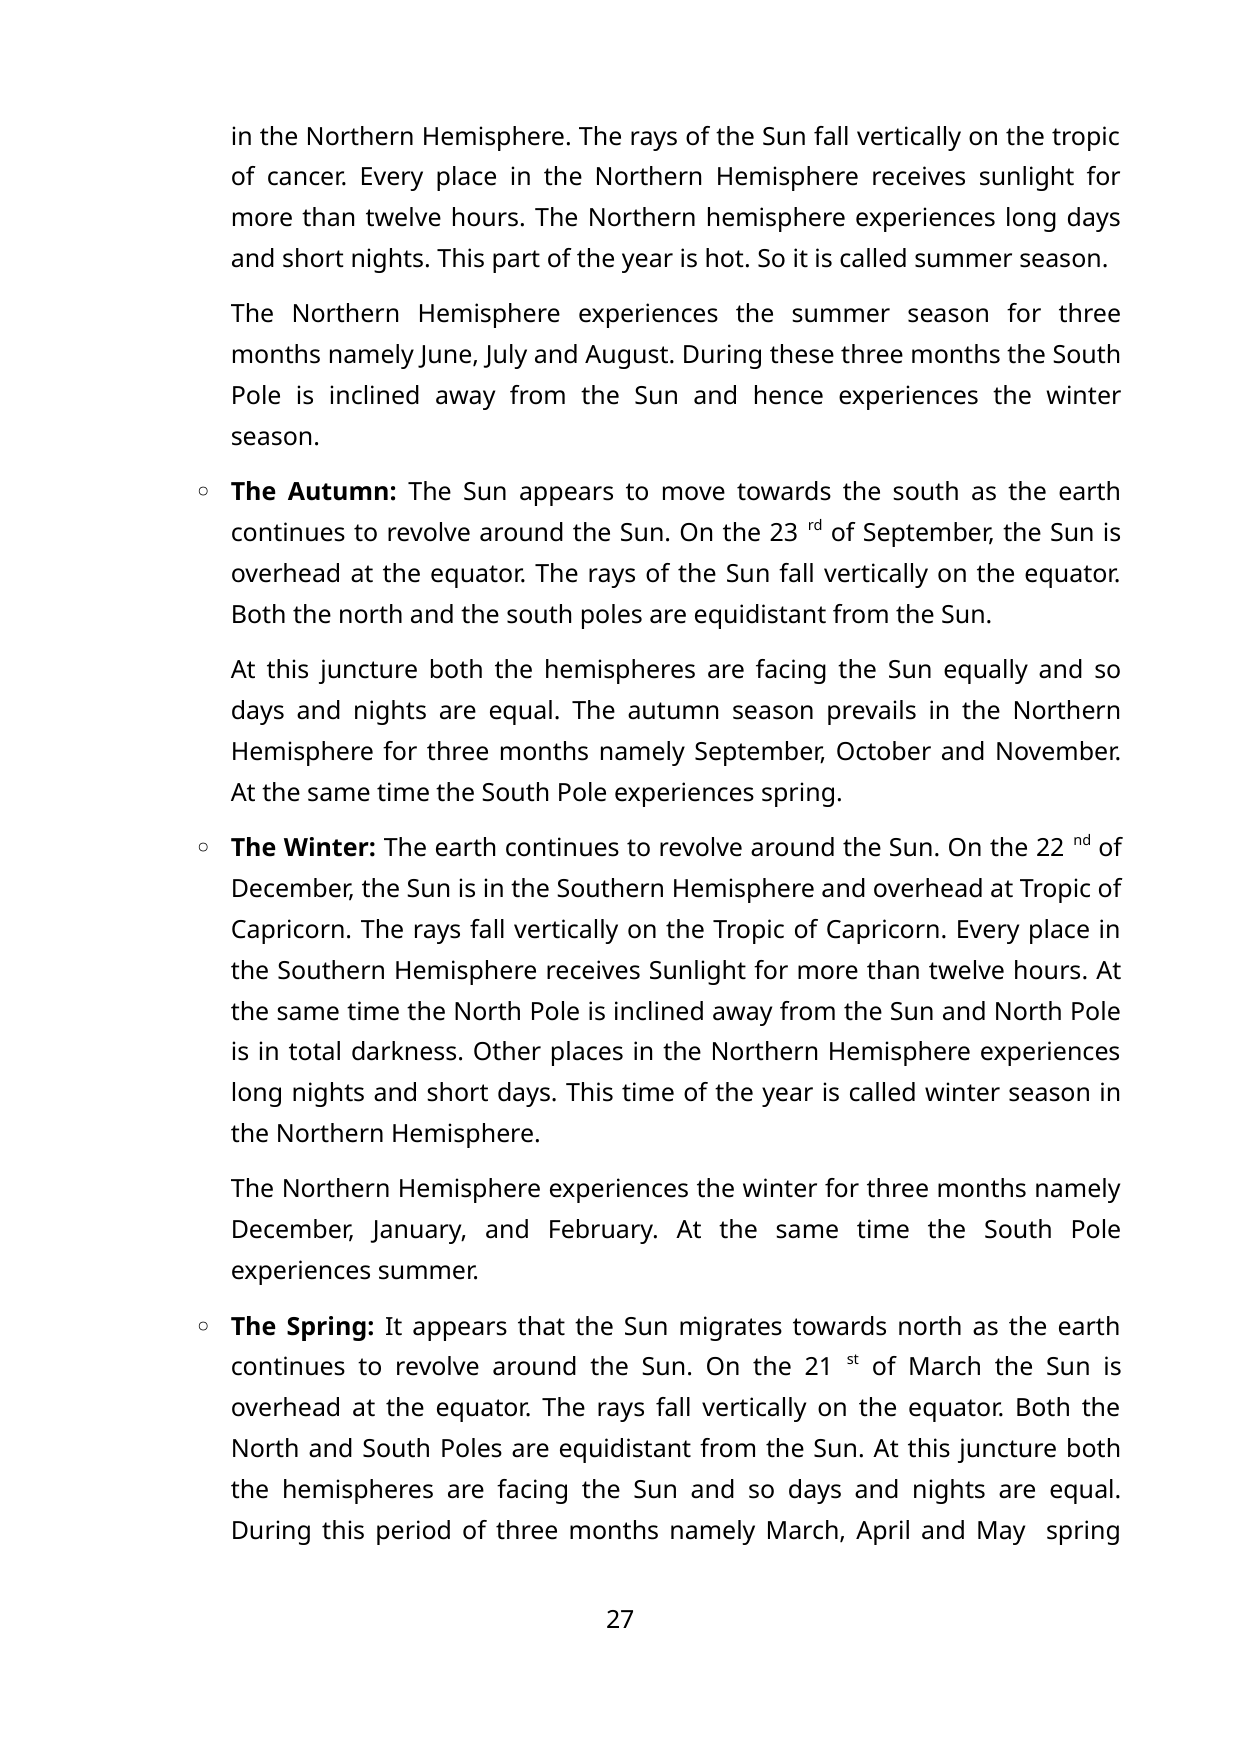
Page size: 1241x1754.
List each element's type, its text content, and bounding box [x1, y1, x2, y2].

list The Winter: The earth continues to revolve around the Sun. On the 22 nd of December, the Sun is in the Southern Hemisphere and overhead at Tropic of Capricorn. The rays fall vertically on the Tropic of Capricorn. Every place in the Southern Hemisphere receives Sunlight for more than twelve hours. At the same time the North Pole is inclined away from the Sun and North Pole is in total darkness. Other places in the Northern Hemisphere experiences long nights and short days. This time of the year is called winter season in the Northern Hemisphere. [193, 830, 1122, 1150]
list At this juncture both the hemispheres are facing the Sun equally and so days and nights are equal. The autumn season prevails in the Northern Hemisphere for three months namely September, October and November. At the same time the South Pole experiences spring. [193, 652, 1122, 808]
list The Autumn: The Sun appears to move towards the south as the earth continues to revolve around the Sun. On the 23 rd of September, the Sun is overhead at the equator. The rays of the Sun fall vertically on the equator. Both the north and the south poles are equidistant from the Sun. [193, 474, 1122, 631]
list The Northern Hemisphere experiences the winter for three months namely December, January, and February. At the same time the South Pole experiences summer. [193, 1171, 1122, 1287]
list The Northern Hemisphere experiences the summer season for three months namely June, July and August. During these three months the South Pole is inclined away from the Sun and hence experiences the winter season. [193, 296, 1122, 453]
list in the Northern Hemisphere. The rays of the Sun fall vertically on the tropic of cancer. Every place in the Northern Hemisphere receives sunlight for more than twelve hours. The Northern hemisphere experiences long days and short nights. This part of the year is hot. So it is called summer season. [193, 118, 1122, 275]
list The Spring: It appears that the Sun migrates towards north as the earth continues to revolve around the Sun. On the 21 st of March the Sun is overhead at the equator. The rays fall vertically on the equator. Both the North and South Poles are equidistant from the Sun. At this juncture both the hemispheres are facing the Sun and so days and nights are equal. During this period of three months namely March, April and May spring [193, 1308, 1122, 1546]
